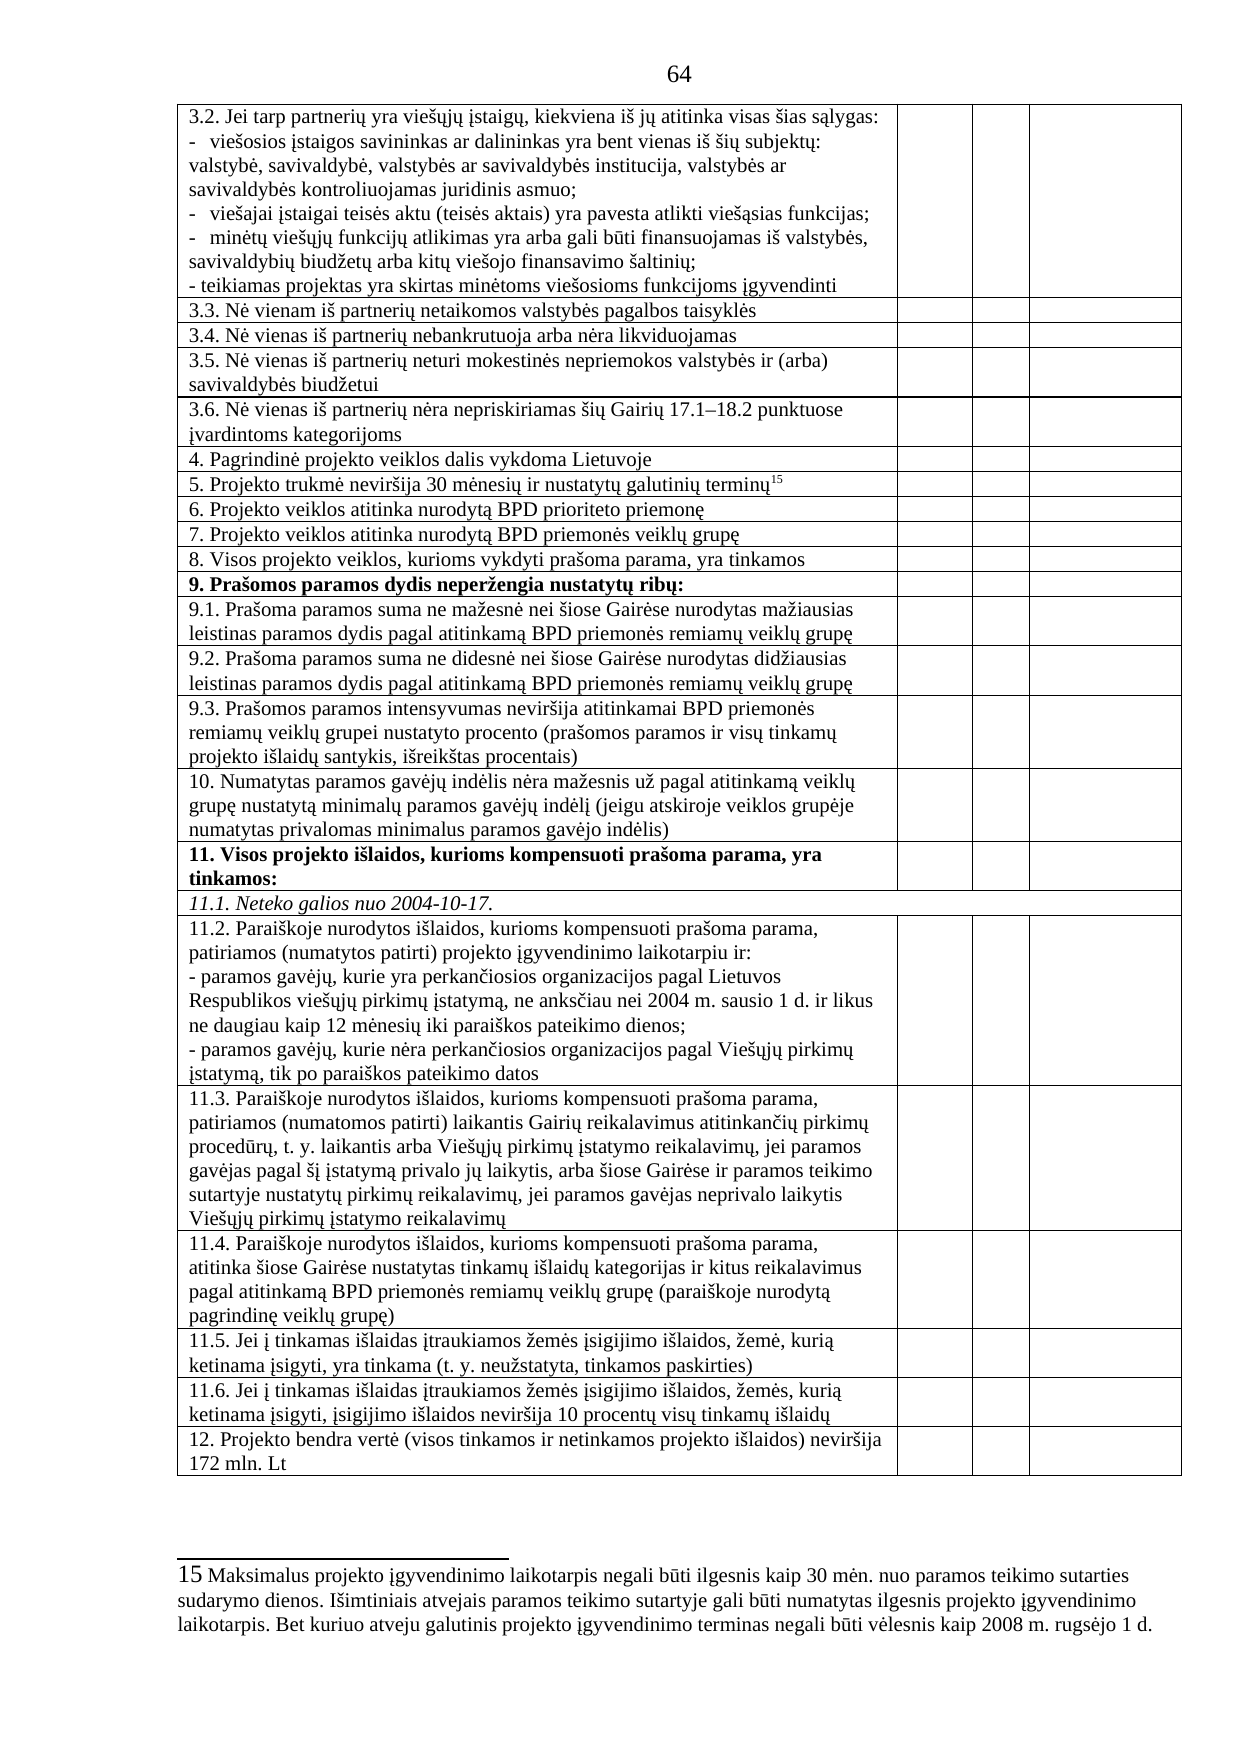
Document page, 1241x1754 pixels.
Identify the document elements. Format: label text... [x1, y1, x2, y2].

table_cell [898, 497, 972, 521]
table_cell 3.3. Nė vienam iš partnerių netaikomos valstybės pagalbos taisyklės [178, 298, 897, 322]
table_cell [1030, 298, 1181, 322]
table_cell [973, 1086, 1029, 1230]
table_cell [1030, 1329, 1181, 1377]
table_cell [973, 769, 1029, 841]
table_cell [973, 522, 1029, 546]
table_cell [898, 769, 972, 841]
table_cell [898, 696, 972, 768]
table_cell [898, 472, 972, 496]
table_cell 3.2. Jei tarp partnerių yra viešųjų įstaigų, kiekviena iš jų atitinka visas šias sąlygas: - viešosios įstaigos savininkas ar dalininkas yra bent vienas iš šių subjektų: valstybė, savivaldybė, valstybės ar savivaldybės institucija, valstybės ar savivaldybės kontroliuojamas juridinis asmuo; - viešajai įstaigai teisės aktu (teisės aktais) yra pavesta atlikti viešąsias funkcijas; - minėtų viešųjų funkcijų atlikimas yra arba gali būti finansuojamas iš valstybės, savivaldybių biudžetų arba kitų viešojo finansavimo šaltinių; - teikiamas projektas yra skirtas minėtoms viešosioms funkcijoms įgyvendinti [178, 105, 897, 297]
table_cell 9. Prašomos paramos dydis neperžengia nustatytų ribų: [178, 572, 897, 596]
table_cell [1030, 323, 1181, 347]
table_cell [1030, 842, 1181, 890]
table_cell [898, 348, 972, 396]
table_cell [1030, 105, 1181, 297]
table_cell 11.4. Paraiškoje nurodytos išlaidos, kurioms kompensuoti prašoma parama, atitinka šiose Gairėse nustatytas tinkamų išlaidų kategorijas ir kitus reikalavimus pagal atitinkamą BPD priemonės remiamų veiklų grupę (paraiškoje nurodytą pagrindinę veiklų grupę) [178, 1231, 897, 1327]
table_cell [1030, 1231, 1181, 1327]
table_cell 3.4. Nė vienas iš partnerių nebankrutuoja arba nėra likviduojamas [178, 323, 897, 347]
table_cell [898, 842, 972, 890]
table_cell [898, 298, 972, 322]
table_cell 4. Pagrindinė projekto veiklos dalis vykdoma Lietuvoje [178, 447, 897, 471]
table_cell [973, 472, 1029, 496]
table_cell [898, 522, 972, 546]
table_cell [973, 105, 1029, 297]
table_cell [1030, 696, 1181, 768]
table_cell [898, 1427, 972, 1475]
table_cell [1030, 916, 1181, 1085]
table_cell [898, 1086, 972, 1230]
table_cell 8. Visos projekto veiklos, kurioms vykdyti prašoma parama, yra tinkamos [178, 547, 897, 571]
table_cell [1030, 769, 1181, 841]
table_cell 3.6. Nė vienas iš partnerių nėra nepriskiriamas šių Gairių 17.1–18.2 punktuose įvardintoms kategorijoms [178, 398, 897, 446]
table_cell [1030, 547, 1181, 571]
table_cell 12. Projekto bendra vertė (visos tinkamos ir netinkamos projekto išlaidos) neviršija 172 mln. Lt [178, 1427, 897, 1475]
table_cell [1030, 447, 1181, 471]
table_cell 9.2. Prašoma paramos suma ne didesnė nei šiose Gairėse nurodytas didžiausias leistinas paramos dydis pagal atitinkamą BPD priemonės remiamų veiklų grupę [178, 646, 897, 694]
table_cell [1030, 597, 1181, 645]
table_cell [1030, 398, 1181, 446]
table_cell [898, 646, 972, 694]
table_cell [898, 597, 972, 645]
table_cell [973, 547, 1029, 571]
table_cell [973, 398, 1029, 446]
table_cell 11.5. Jei į tinkamas išlaidas įtraukiamos žemės įsigijimo išlaidos, žemė, kurią ketinama įsigyti, yra tinkama (t. y. neužstatyta, tinkamos paskirties) [178, 1329, 897, 1377]
table_cell [1030, 348, 1181, 396]
table_cell [898, 323, 972, 347]
table_cell [973, 572, 1029, 596]
table_cell [973, 298, 1029, 322]
table_cell [898, 105, 972, 297]
table_cell [898, 547, 972, 571]
table_cell [973, 1427, 1029, 1475]
table_cell [973, 1378, 1029, 1426]
table_cell [1030, 646, 1181, 694]
table_cell 10. Numatytas paramos gavėjų indėlis nėra mažesnis už pagal atitinkamą veiklų grupę nustatytą minimalų paramos gavėjų indėlį (jeigu atskiroje veiklos grupėje numatytas privalomas minimalus paramos gavėjo indėlis) [178, 769, 897, 841]
table_cell [898, 1378, 972, 1426]
table_cell [973, 597, 1029, 645]
table_cell 11. Visos projekto išlaidos, kurioms kompensuoti prašoma parama, yra tinkamos: [178, 842, 897, 890]
table_cell [973, 1231, 1029, 1327]
table_cell [1030, 1378, 1181, 1426]
table_cell 11.1. Neteko galios nuo 2004-10-17. [178, 891, 1181, 915]
table_cell [898, 916, 972, 1085]
table_cell 11.2. Paraiškoje nurodytos išlaidos, kurioms kompensuoti prašoma parama, patiriamos (numatytos patirti) projekto įgyvendinimo laikotarpiu ir: - paramos gavėjų, kurie yra perkančiosios organizacijos pagal Lietuvos Respublikos viešųjų pirkimų įstatymą, ne anksčiau nei 2004 m. sausio 1 d. ir likus ne daugiau kaip 12 mėnesių iki paraiškos pateikimo dienos; - paramos gavėjų, kurie nėra perkančiosios organizacijos pagal Viešųjų pirkimų įstatymą, tik po paraiškos pateikimo datos [178, 916, 897, 1085]
table_cell [973, 348, 1029, 396]
table_cell [1030, 497, 1181, 521]
table_cell [1030, 1086, 1181, 1230]
table_cell [1030, 1427, 1181, 1475]
table_cell 3.5. Nė vienas iš partnerių neturi mokestinės nepriemokos valstybės ir (arba) savivaldybės biudžetui [178, 348, 897, 396]
table_cell [1030, 572, 1181, 596]
table_cell 11.3. Paraiškoje nurodytos išlaidos, kurioms kompensuoti prašoma parama, patiriamos (numatomos patirti) laikantis Gairių reikalavimus atitinkančių pirkimų procedūrų, t. y. laikantis arba Viešųjų pirkimų įstatymo reikalavimų, jei paramos gavėjas pagal šį įstatymą privalo jų laikytis, arba šiose Gairėse ir paramos teikimo sutartyje nustatytų pirkimų reikalavimų, jei paramos gavėjas neprivalo laikytis Viešųjų pirkimų įstatymo reikalavimų [178, 1086, 897, 1230]
table_cell 6. Projekto veiklos atitinka nurodytą BPD prioriteto priemonę [178, 497, 897, 521]
table_cell [973, 323, 1029, 347]
table_cell [898, 572, 972, 596]
table_cell [898, 1231, 972, 1327]
table_cell [973, 497, 1029, 521]
table_cell [1030, 472, 1181, 496]
table_cell [898, 398, 972, 446]
table_cell [1030, 522, 1181, 546]
table_cell 9.1. Prašoma paramos suma ne mažesnė nei šiose Gairėse nurodytas mažiausias leistinas paramos dydis pagal atitinkamą BPD priemonės remiamų veiklų grupę [178, 597, 897, 645]
table_cell [973, 646, 1029, 694]
table_cell [973, 916, 1029, 1085]
table_cell [973, 1329, 1029, 1377]
table_cell 9.3. Prašomos paramos intensyvumas neviršija atitinkamai BPD priemonės remiamų veiklų grupei nustatyto procento (prašomos paramos ir visų tinkamų projekto išlaidų santykis, išreikštas procentais) [178, 696, 897, 768]
table_cell 7. Projekto veiklos atitinka nurodytą BPD priemonės veiklų grupę [178, 522, 897, 546]
table_cell [973, 696, 1029, 768]
table_cell [973, 447, 1029, 471]
table_cell [898, 1329, 972, 1377]
table_cell [973, 842, 1029, 890]
table_cell 11.6. Jei į tinkamas išlaidas įtraukiamos žemės įsigijimo išlaidos, žemės, kurią ketinama įsigyti, įsigijimo išlaidos neviršija 10 procentų visų tinkamų išlaidų [178, 1378, 897, 1426]
table_cell 5. Projekto trukmė neviršija 30 mėnesių ir nustatytų galutinių terminų [178, 472, 897, 496]
table_cell [898, 447, 972, 471]
